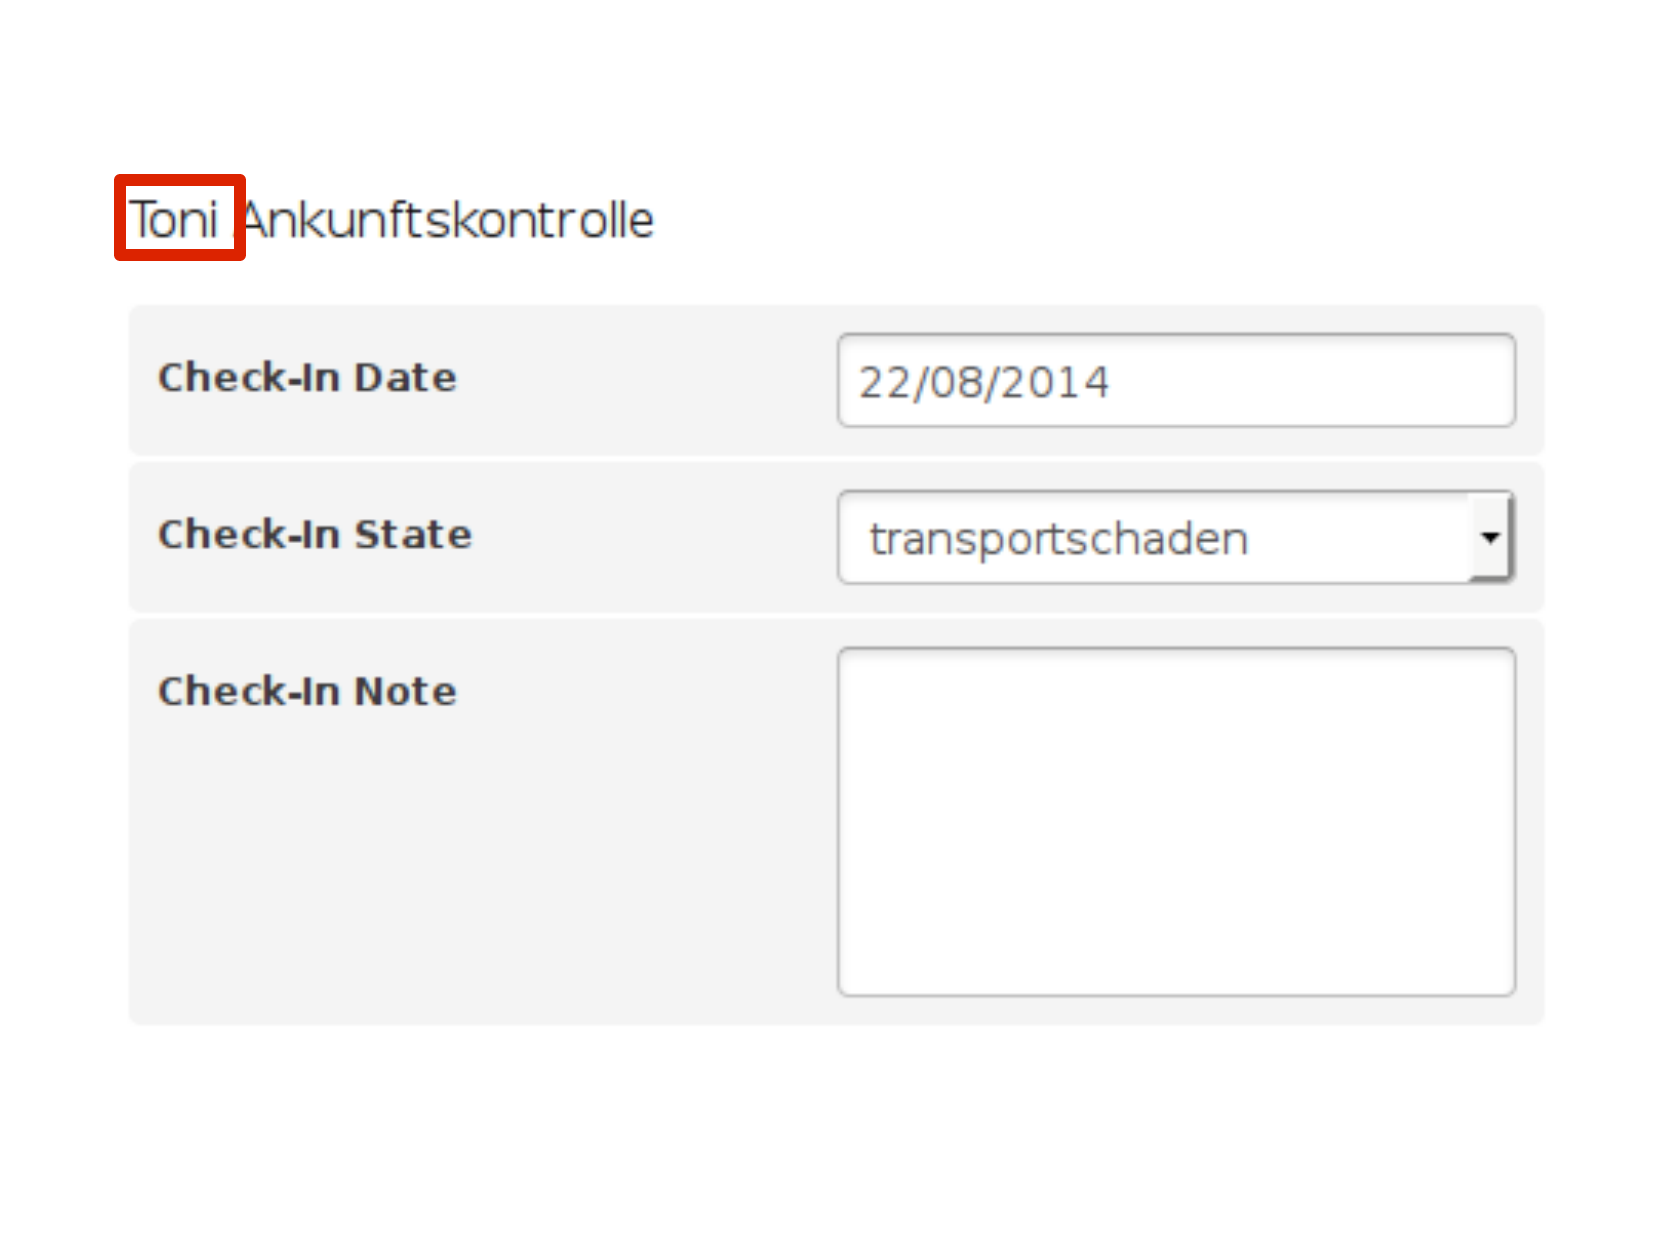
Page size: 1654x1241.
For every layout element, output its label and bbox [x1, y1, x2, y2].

picture [93, 149, 1561, 1060]
